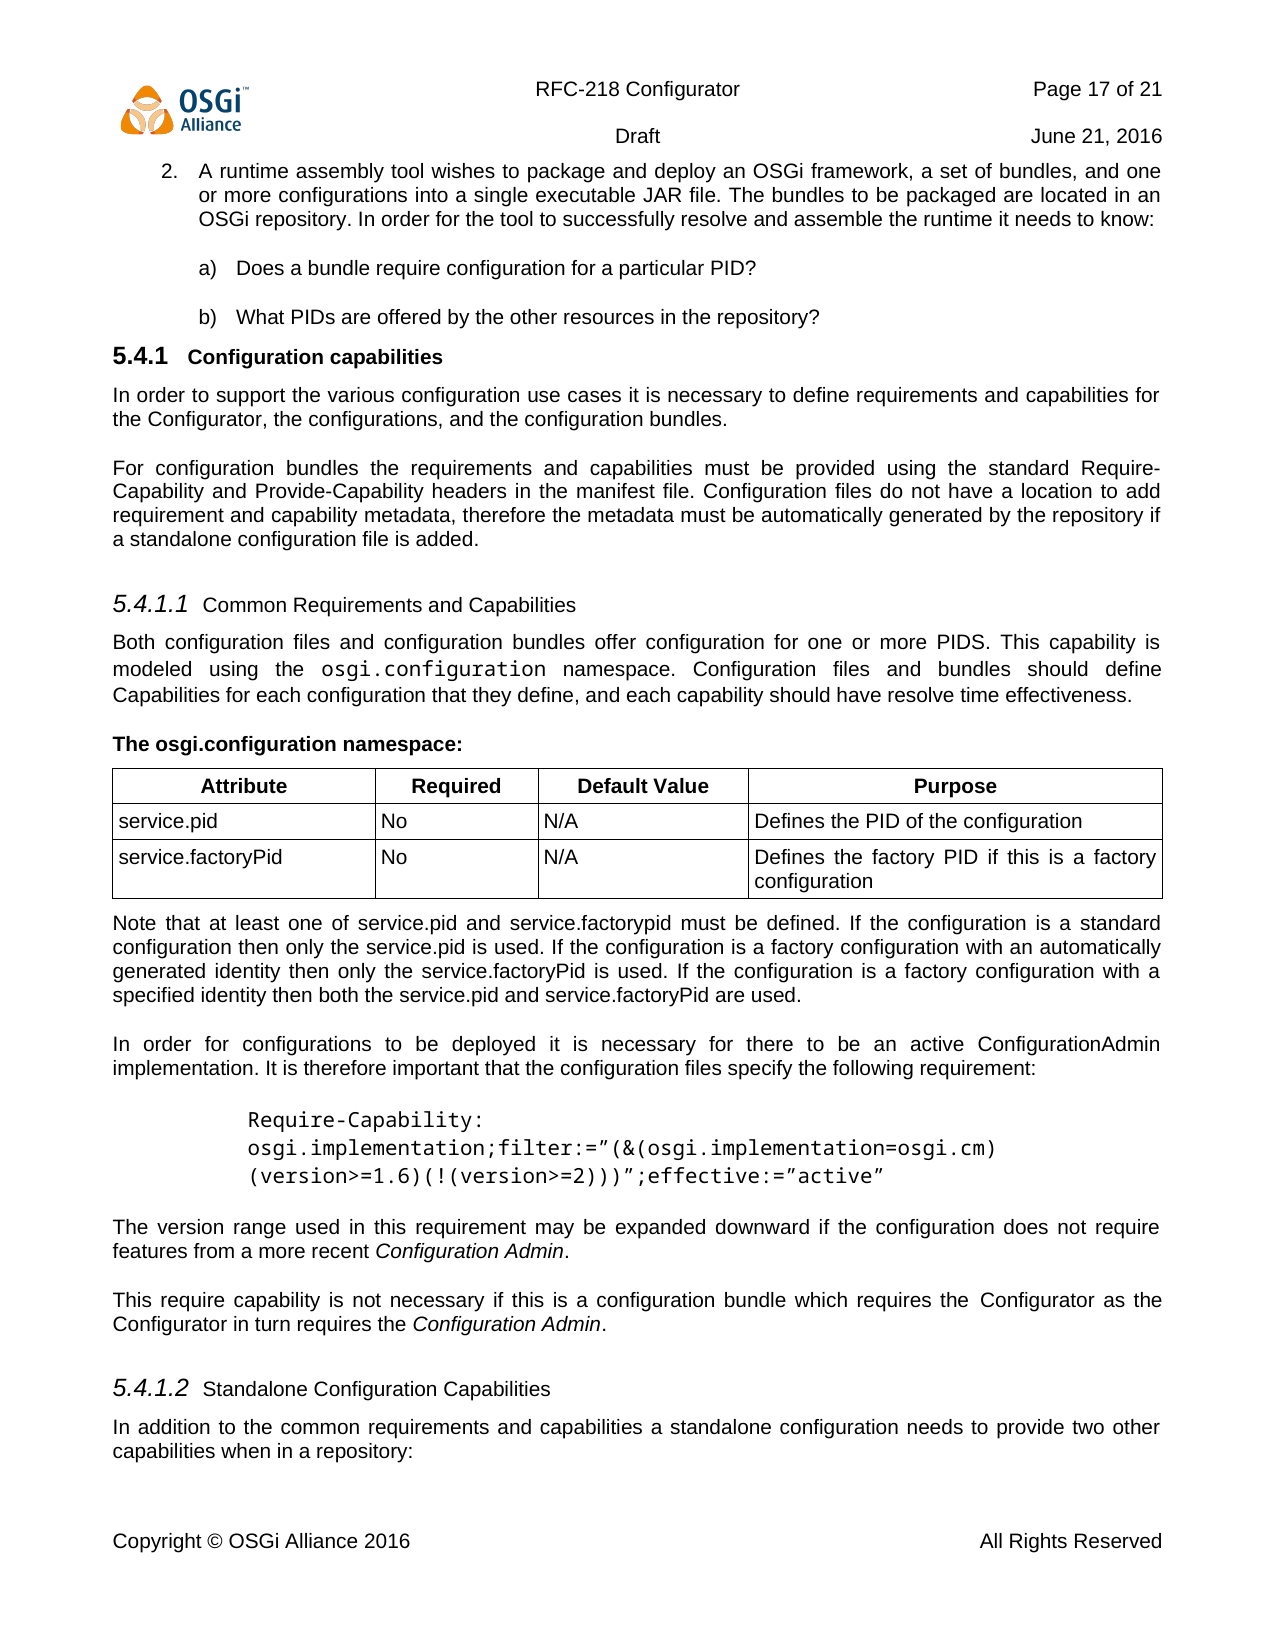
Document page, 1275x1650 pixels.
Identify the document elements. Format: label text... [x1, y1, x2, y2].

list Does a bundle require configuration for a particular PID? [198, 256, 1162, 280]
table_cell No [376, 840, 538, 898]
table_cell service.factoryPid [113, 840, 375, 898]
picture [113, 78, 257, 142]
text In addition to the common requirements and capabilities a standalone configuration needs to provide two other capabilities when in a repository: [112, 1414, 1162, 1462]
text The osgi.configuration namespace: [112, 731, 1162, 755]
table_cell No [376, 804, 538, 839]
text In order for configurations to be deployed it is necessary for there to be an active ConfigurationAdmin implementation. It is therefore important that the configuration files specify the following requirement: [112, 1032, 1162, 1080]
table_cell Defines the PID of the configuration [749, 804, 1162, 839]
table_cell Defines the factory PID if this is a factory configuration [749, 840, 1162, 898]
table_header Default Value [539, 769, 748, 803]
text Require-Capability: osgi.implementation;filter:=”(&(osgi.implementation=osgi.cm)(version>=1.6)(!(version>=2)))”;effective:=”active” [247, 1105, 1162, 1190]
text For configuration bundles the requirements and capabilities must be provided using the standard Require-Capability and Provide-Capability headers in the manifest file. Configuration files do not have a location to add requirement and capability metadata, therefore the metadata must be automatically generated by the repository if a standalone configuration file is added. [112, 455, 1162, 551]
text Both configuration files and configuration bundles offer configuration for one or more PIDS. This capability is modeled using the osgi.configuration namespace. Configuration files and bundles should define Capabilities for each configuration that they define, and each capability should have resolve time effectiveness. [112, 630, 1162, 706]
list A runtime assembly tool wishes to package and deploy an OSGi framework, a set of bundles, and one or more configurations into a single executable JAR file. The bundles to be packaged are located in an OSGi repository. In order for the tool to successfully resolve and assemble the runtime it needs to know: [161, 159, 1162, 231]
table_header Purpose [749, 769, 1162, 803]
subtitle Configuration capabilities [112, 341, 1162, 370]
table_cell service.pid [113, 804, 375, 839]
text This require capability is not necessary if this is a configuration bundle which requires the Configurator as the Configurator in turn requires the Configuration Admin. [112, 1288, 1162, 1336]
table_header Required [376, 769, 538, 803]
list What PIDs are offered by the other resources in the repository? [198, 305, 1162, 329]
subtitle Standalone Configuration Capabilities [112, 1373, 1162, 1402]
text The version range used in this requirement may be expanded downward if the configuration does not require features from a more recent Configuration Admin. [112, 1215, 1162, 1263]
table_cell N/A [539, 804, 748, 839]
table_cell N/A [539, 840, 748, 898]
table_header Attribute [113, 769, 375, 803]
text In order to support the various configuration use cases it is necessary to define requirements and capabilities for the Configurator, the configurations, and the configuration bundles. [112, 382, 1162, 430]
text Note that at least one of service.pid and service.factorypid must be defined. If the configuration is a standard configuration then only the service.pid is used. If the configuration is a factory configuration with an automatically generated identity then only the service.factoryPid is used. If the configuration is a factory configuration with a specified identity then both the service.pid and service.factoryPid are used. [112, 911, 1162, 1007]
subtitle Common Requirements and Capabilities [112, 589, 1162, 617]
